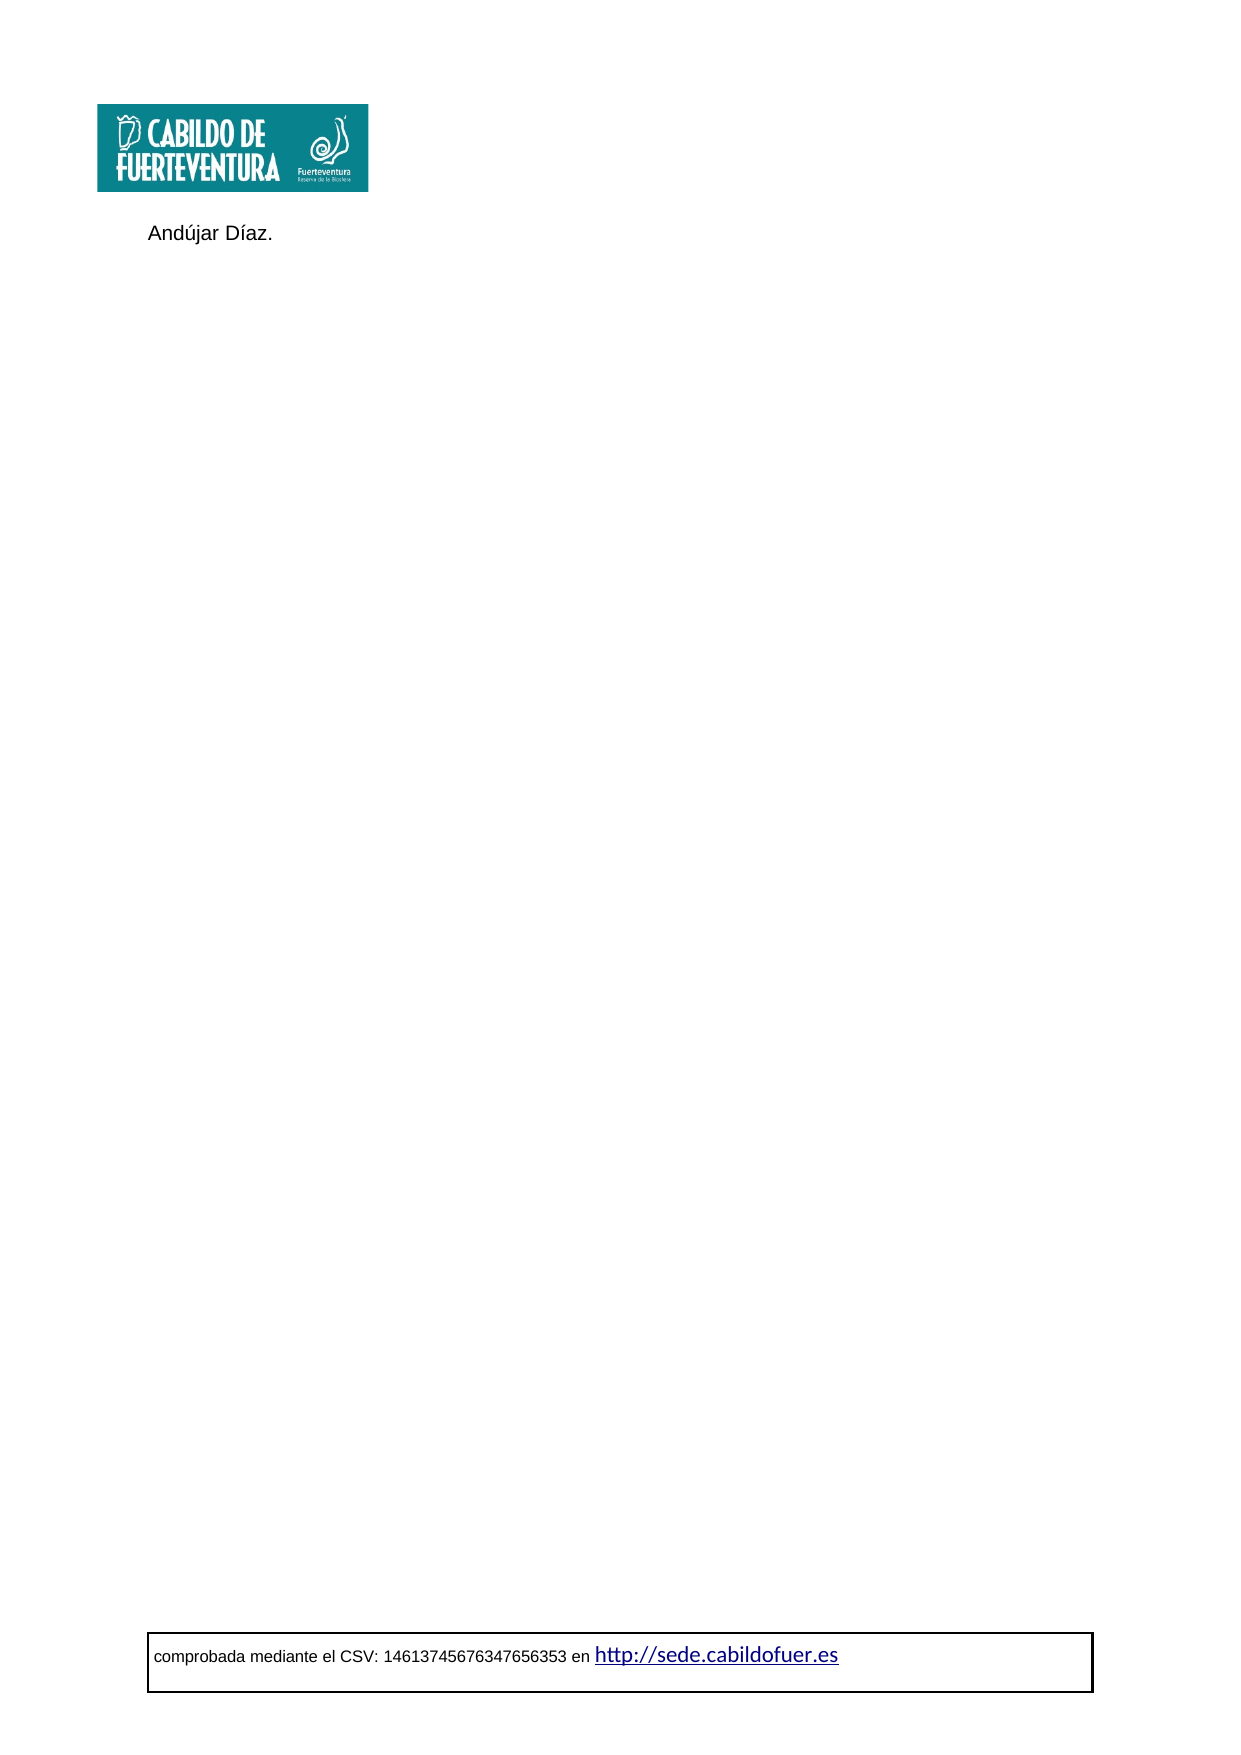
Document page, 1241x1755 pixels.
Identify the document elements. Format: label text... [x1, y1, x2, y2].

text Andújar Díaz. [148, 221, 1093, 245]
